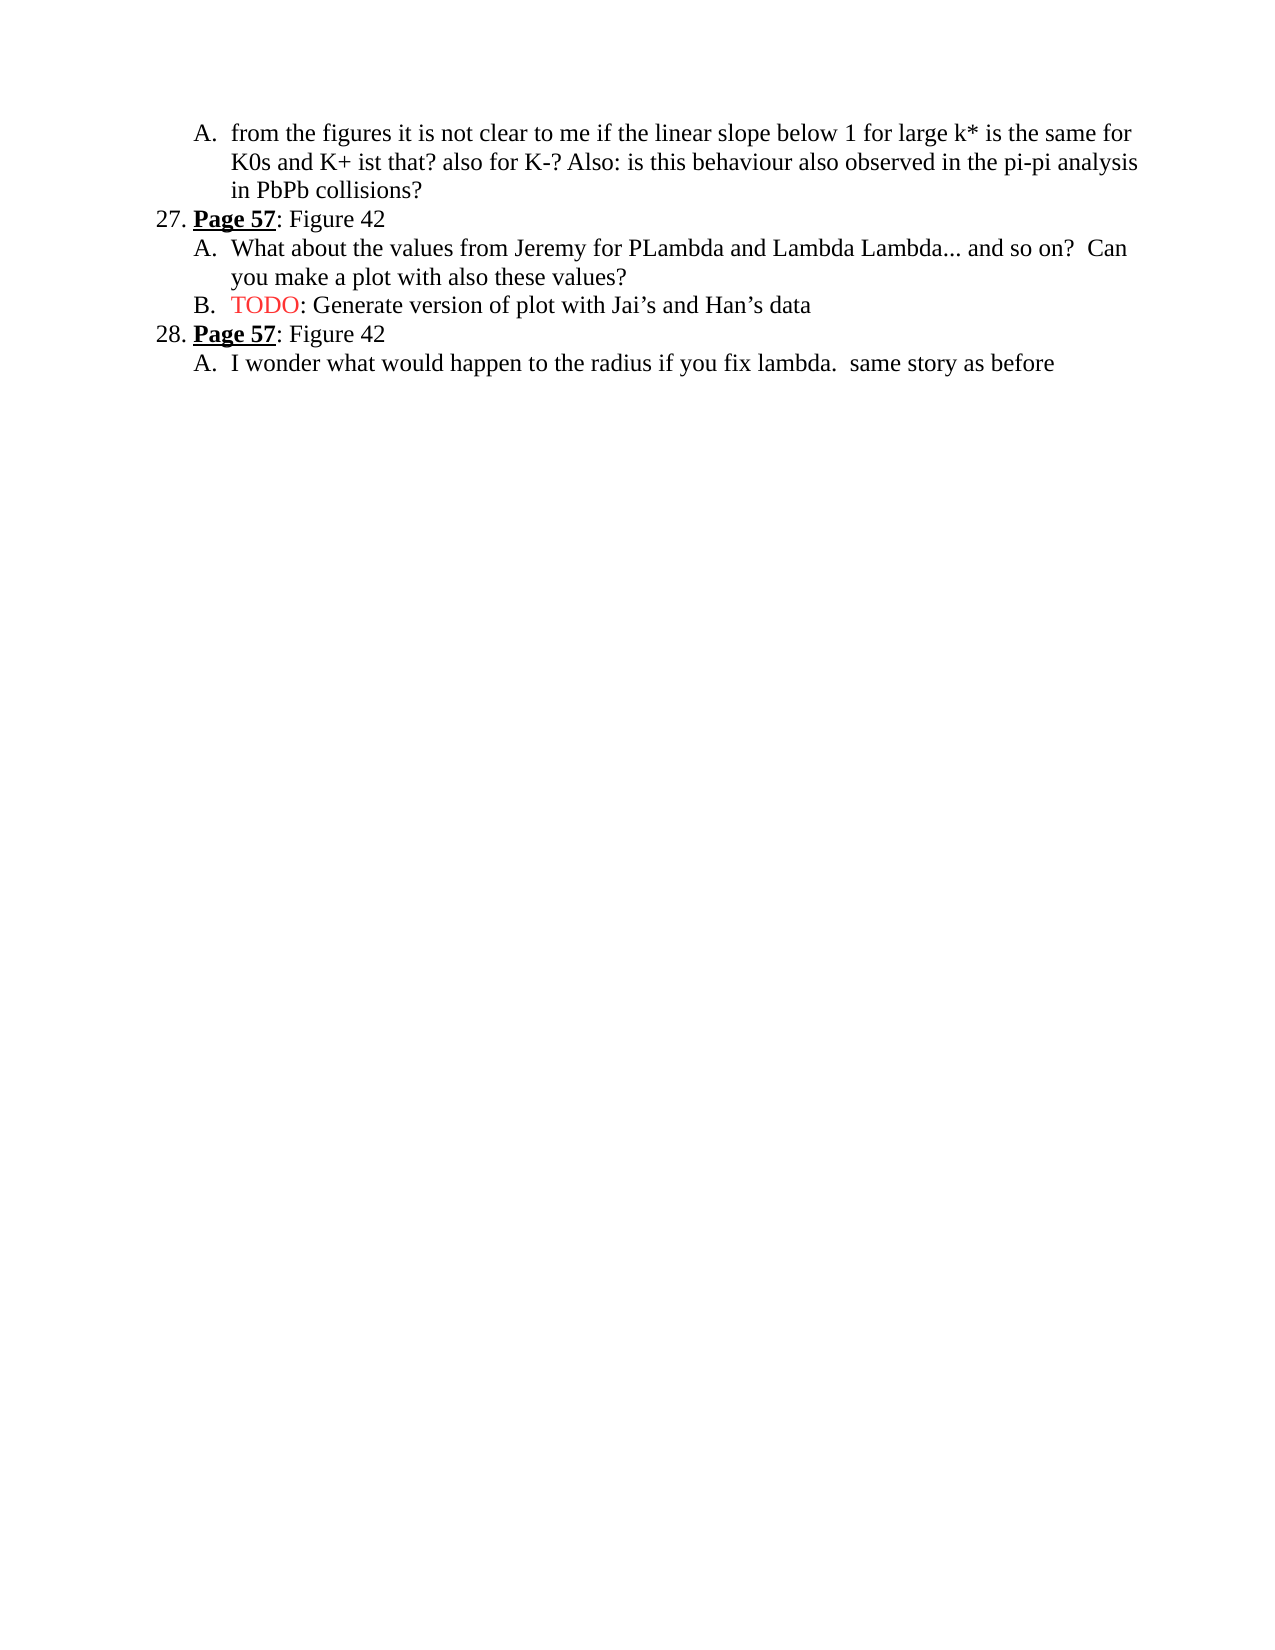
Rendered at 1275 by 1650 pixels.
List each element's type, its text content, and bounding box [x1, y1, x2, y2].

list from the figures it is not clear to me if the linear slope below 1 for large k* is the same for K0s and K+ ist that? also for K-? Also: is this behaviour also observed in the pi-pi analysis in PbPb collisions? [193, 118, 1157, 204]
list What about the values from Jeremy for PLambda and Lambda Lambda... and so on? Can you make a plot with also these values? [193, 233, 1157, 291]
list Page 57: Figure 42 [156, 204, 1157, 233]
list Page 57: Figure 42 [156, 319, 1157, 348]
list TODO: Generate version of plot with Jai’s and Han’s data [193, 291, 1157, 319]
list I wonder what would happen to the radius if you fix lambda. same story as before [193, 348, 1157, 377]
